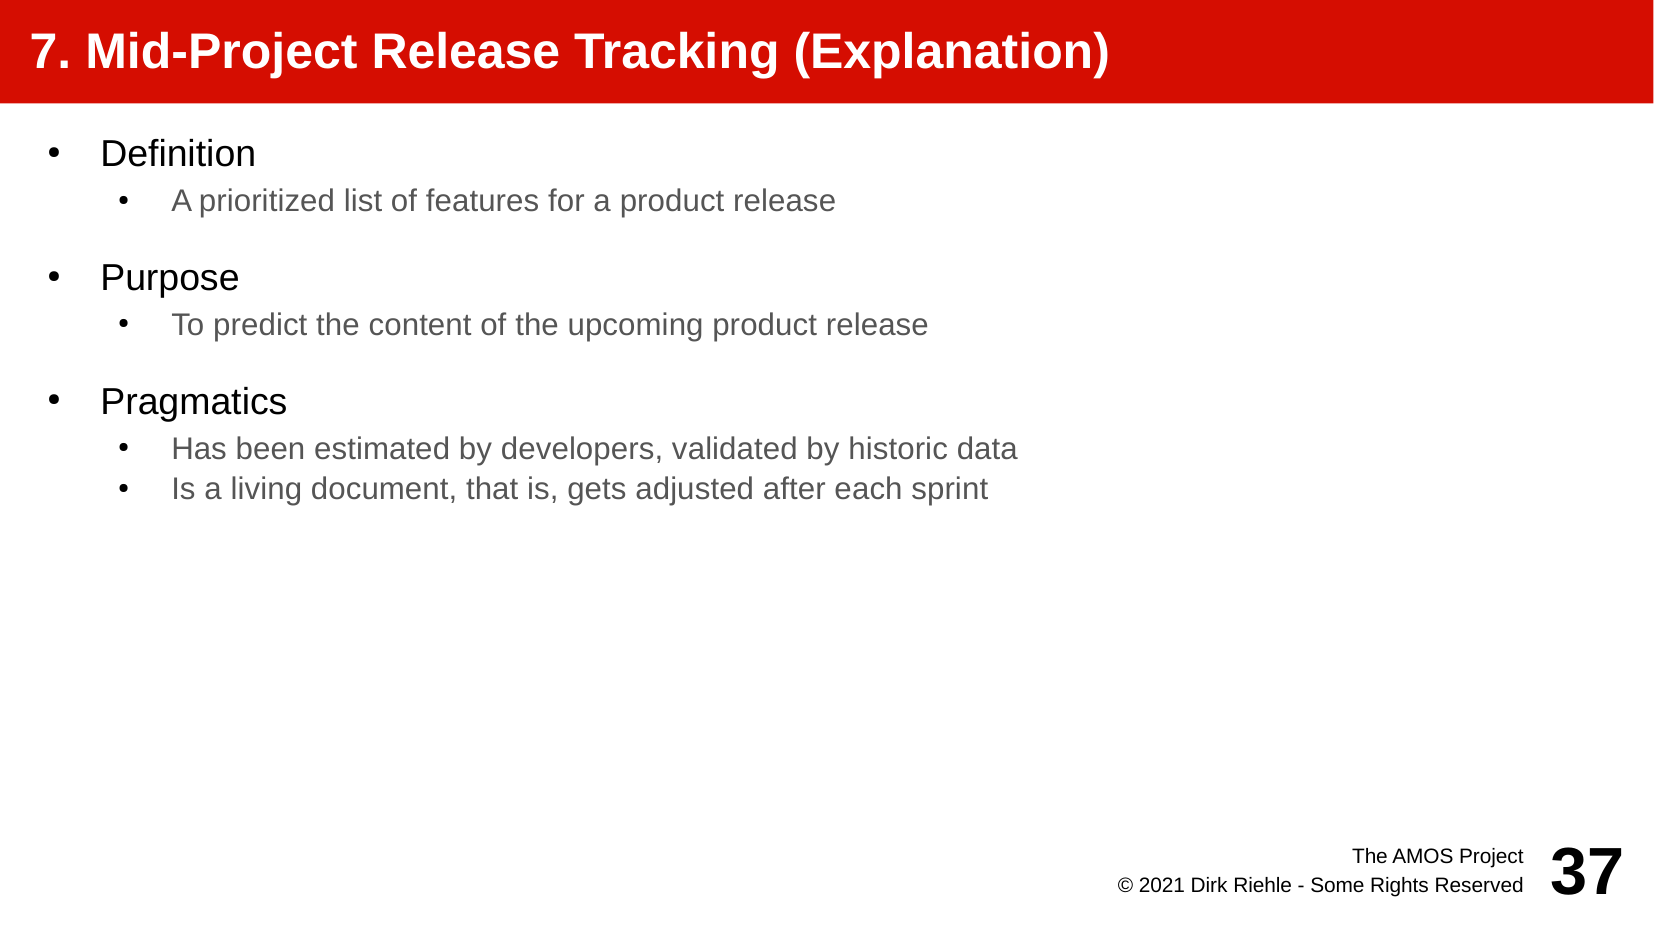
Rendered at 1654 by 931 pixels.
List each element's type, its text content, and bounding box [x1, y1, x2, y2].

title 7. Mid-Project Release Tracking (Explanation) [0, 0, 1654, 104]
list Definition A prioritized list of features for a product release Purpose To predict the content of the upcoming product release Pragmatics Has been estimated by developers, validated by historic data Is a living document, that is, gets adjusted after each sprint [29, 132, 1625, 813]
